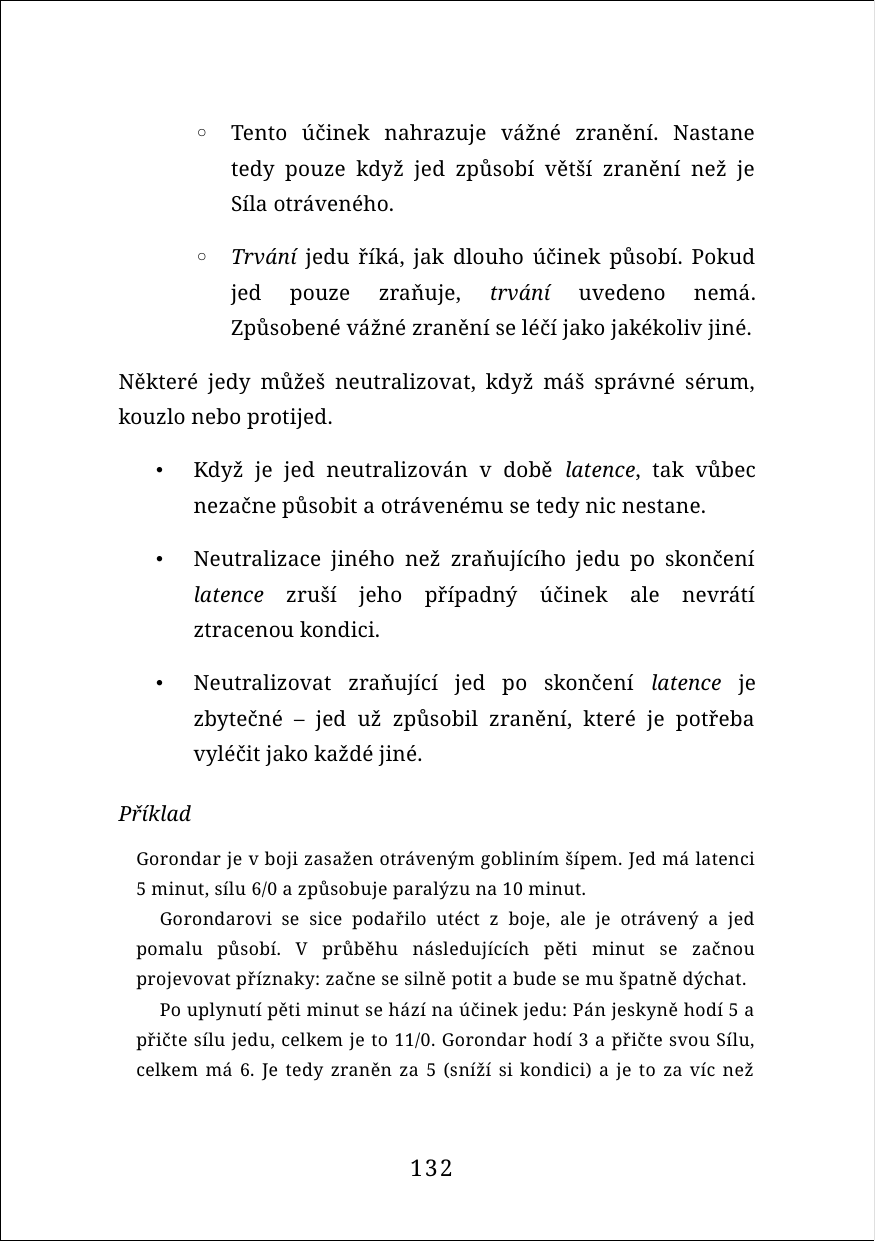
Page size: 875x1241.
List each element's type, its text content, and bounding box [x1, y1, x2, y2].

text Některé jedy můžeš neutralizovat, když máš správné sérum, kouzlo nebo protijed. [118, 367, 756, 431]
list Tento účinek nahrazuje vážné zranění. Nastane tedy pouze když jed způsobí větší zranění než je Síla otráveného. [193, 118, 756, 218]
text Příklad [118, 799, 756, 827]
text Gorondar je v boji zasažen otráveným gobliním šípem. Jed má latenci 5 minut, sílu 6/0 a způsobuje paralýzu na 10 minut. Gorondarovi se sice podařilo utéct z boje, ale je otrávený a jed pomalu působí. V průběhu následujících pěti minut se začnou projevovat příznaky: začne se silně potit a bude se mu špatně dýchat. Po uplynutí pěti minut se hází na účinek jedu: Pán jeskyně hodí 5 a přičte sílu jedu, celkem je to 11/0. Gorondar hodí 3 a přičte svou Sílu, celkem má 6. Je tedy zraněn za 5 (sníží si kondici) a je to za víc než [136, 846, 756, 1082]
list Trvání jedu říká, jak dlouho účinek působí. Pokud jed pouze zraňuje, trvání uvedeno nemá. Způsobené vážné zranění se léčí jako jakékoliv jiné. [193, 242, 756, 342]
list Neutralizace jiného než zraňujícího jedu po skončení latence zruší jeho případný účinek ale nevrátí ztracenou kondici. [156, 544, 756, 644]
list Neutralizovat zraňující jed po skončení latence je zbytečné – jed už způsobil zranění, které je potřeba vyléčit jako každé jiné. [156, 668, 756, 768]
list Když je jed neutralizován v době latence, tak vůbec nezačne působit a otrávenému se tedy nic nestane. [156, 456, 756, 519]
